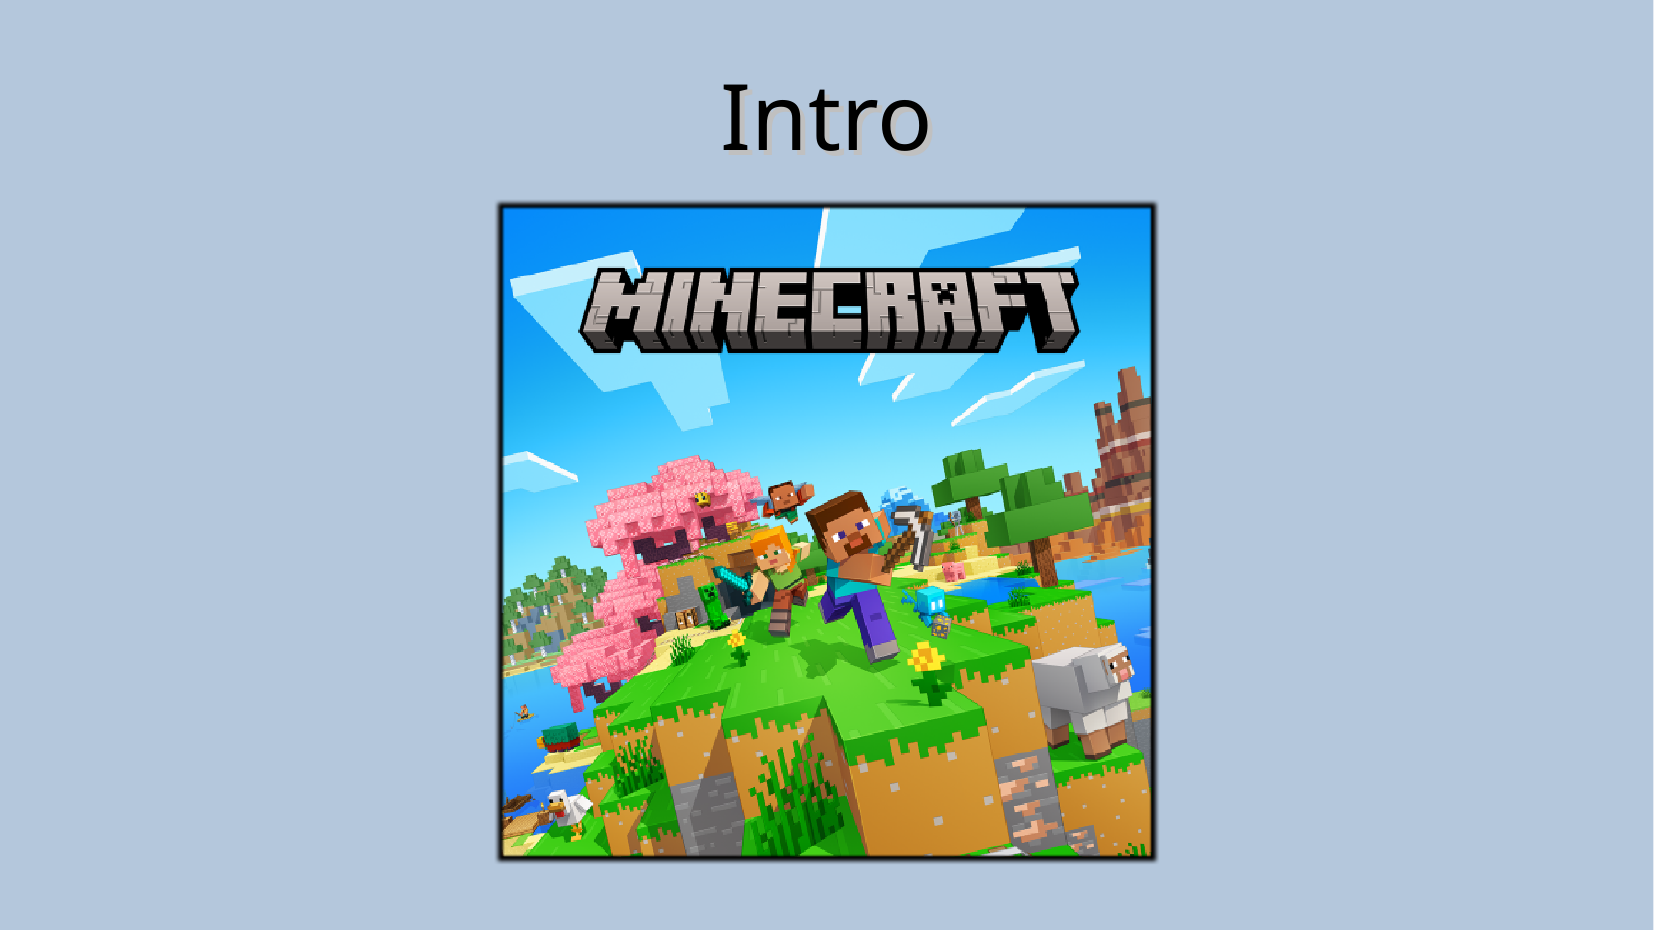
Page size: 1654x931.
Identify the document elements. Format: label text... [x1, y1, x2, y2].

title Intro [82, 37, 1571, 193]
picture [501, 206, 1152, 857]
